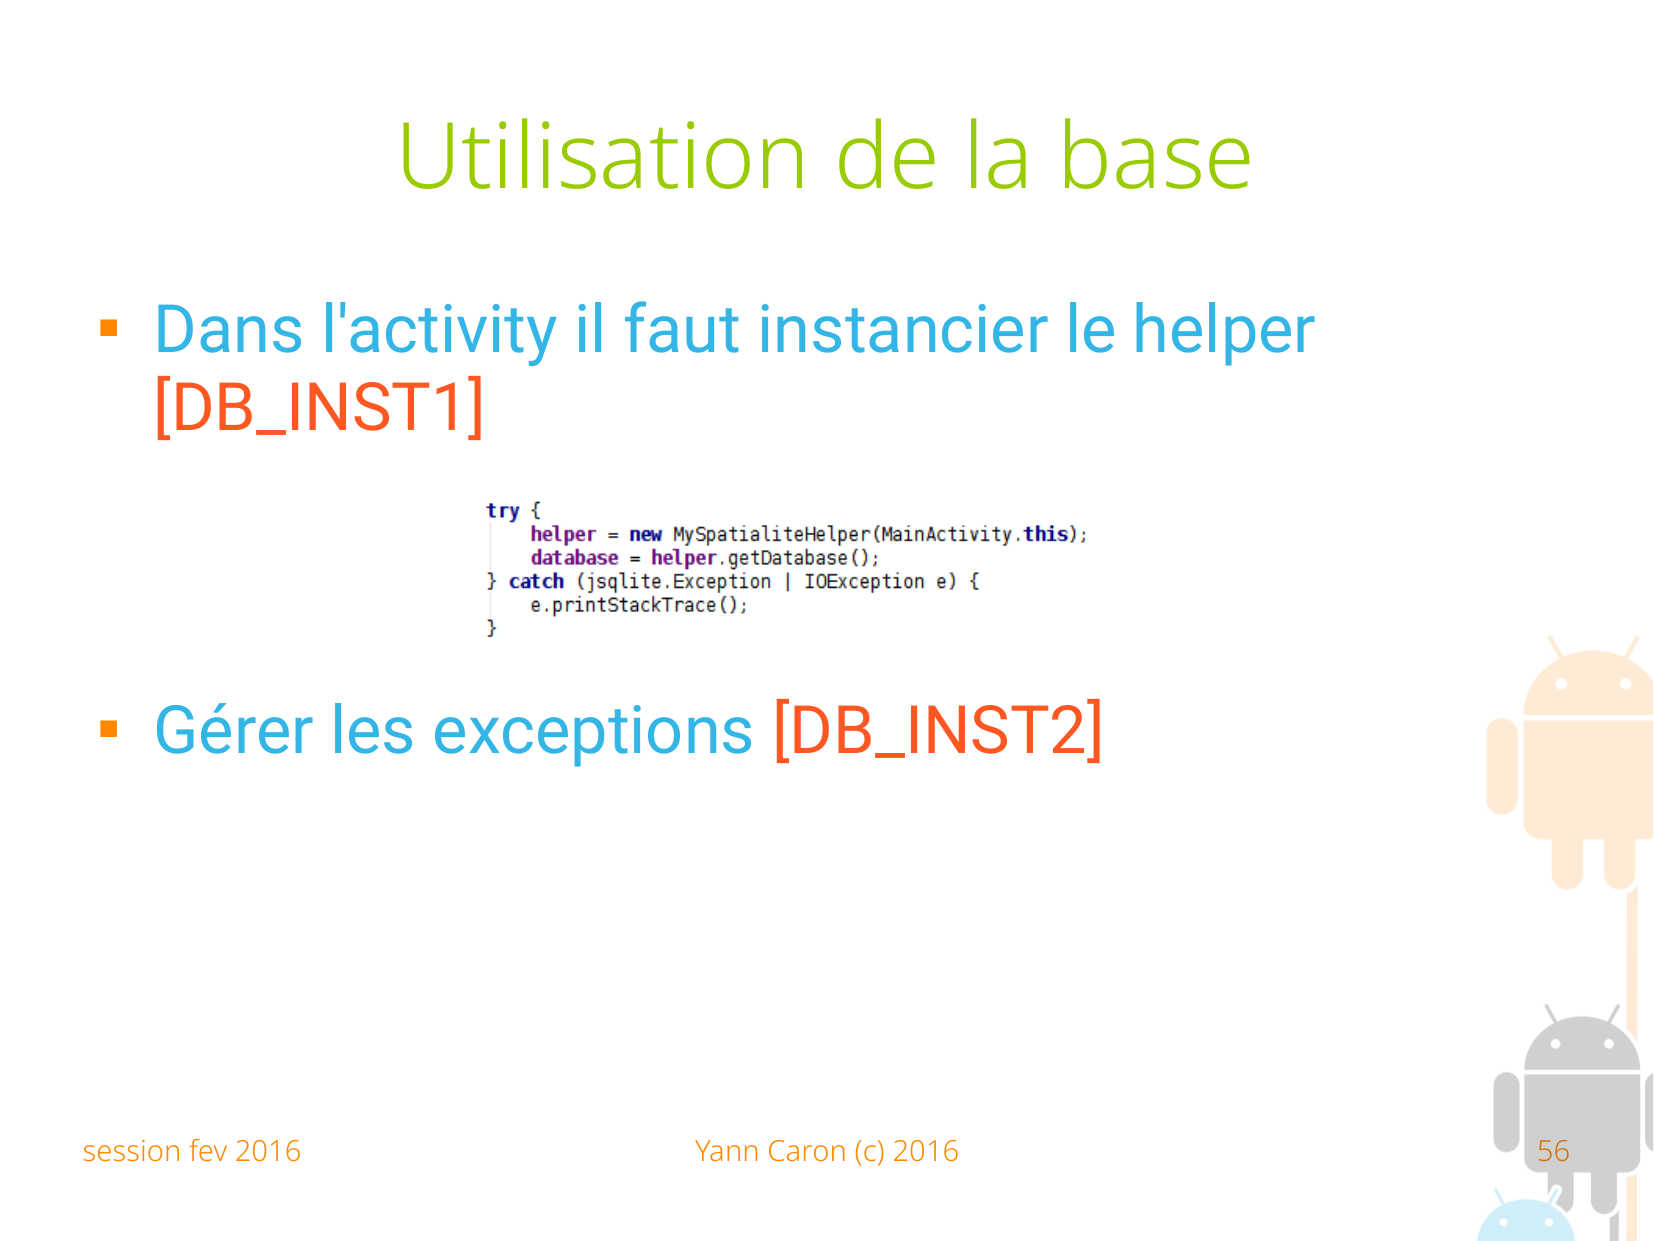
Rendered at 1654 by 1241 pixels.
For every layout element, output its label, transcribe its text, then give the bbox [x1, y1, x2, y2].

picture [471, 491, 1182, 646]
picture [240, 423, 1654, 1241]
title Utilisation de la base [82, 49, 1571, 257]
list Dans l'activity il faut instancier le helper [DB_INST1] Gérer les exceptions [DB_INST2] [82, 290, 1571, 1010]
